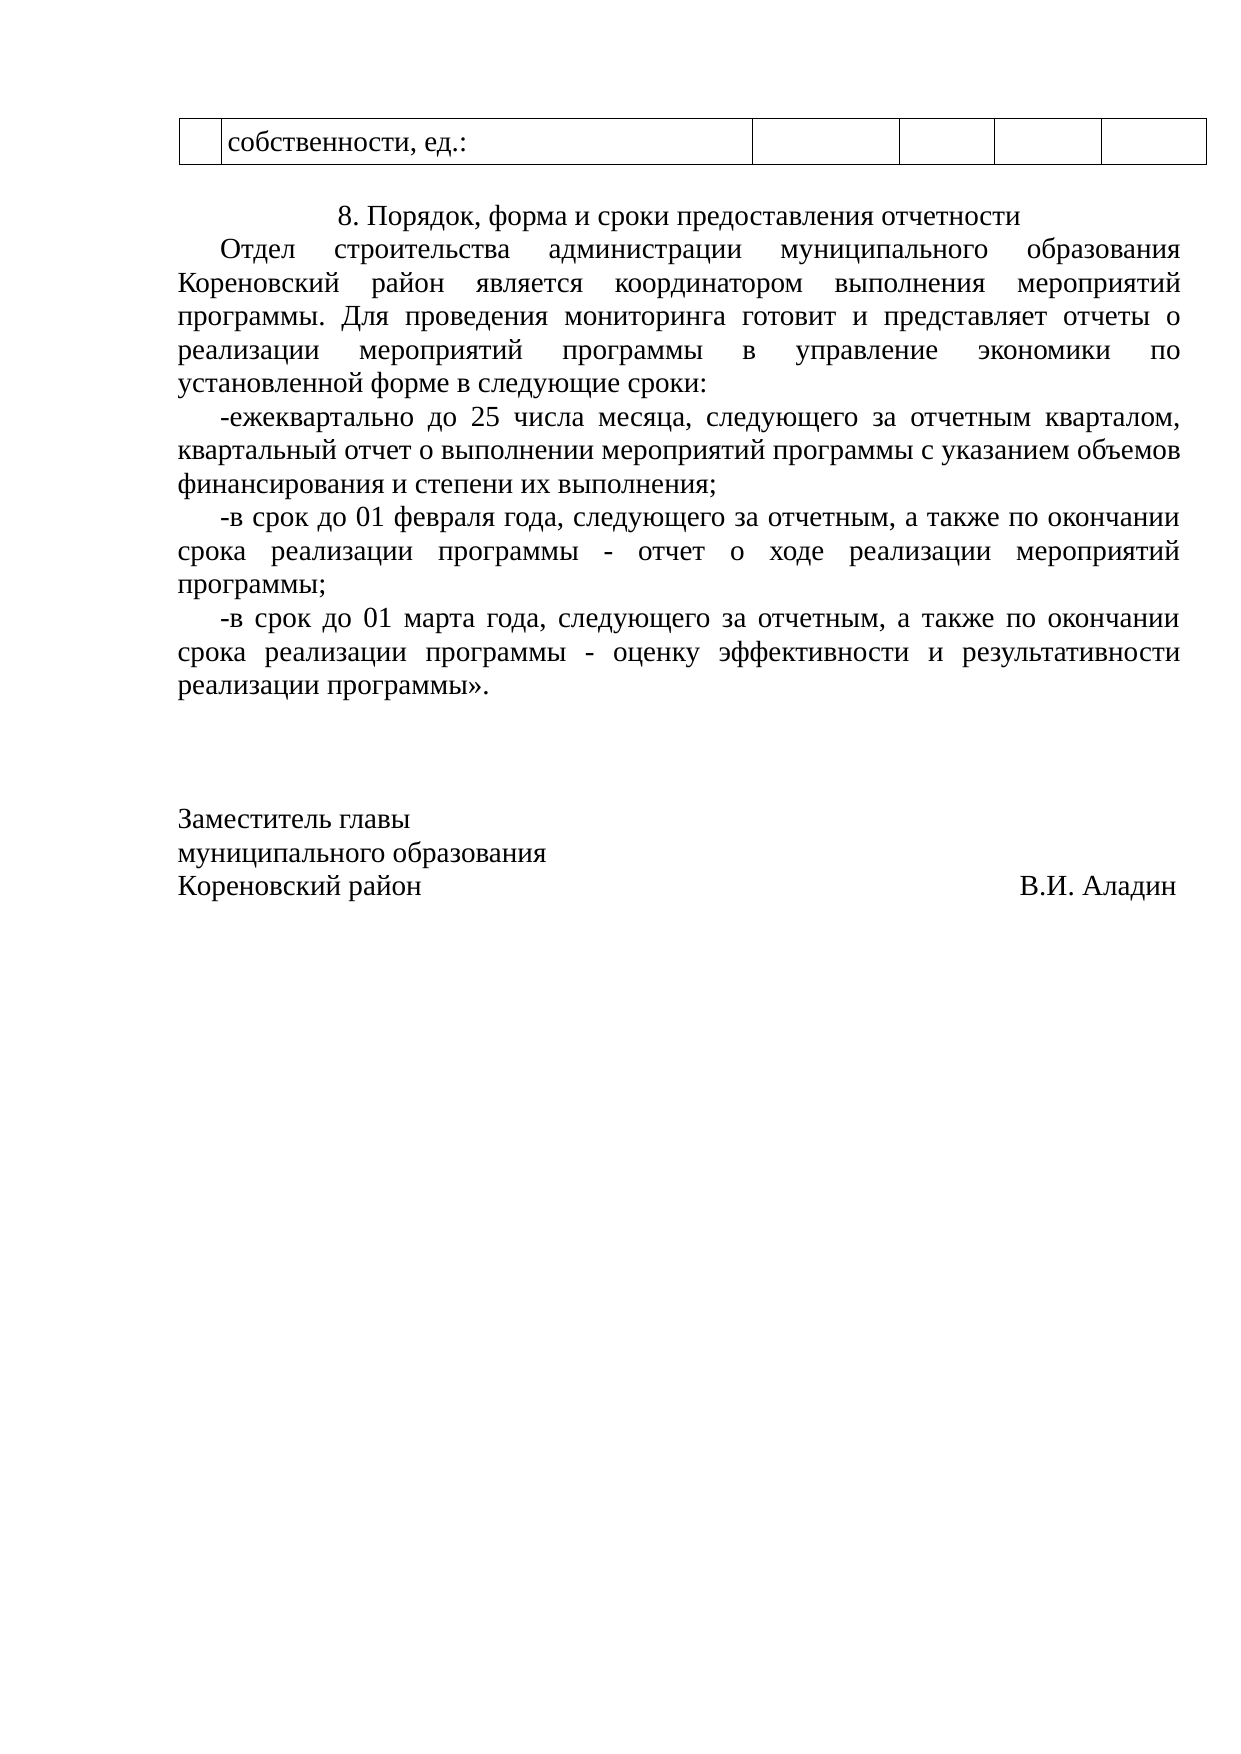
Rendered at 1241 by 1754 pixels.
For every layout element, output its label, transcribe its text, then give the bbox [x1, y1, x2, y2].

text -в срок до 01 марта года, следующего за отчетным, а также по окончании срока реализации программы - оценку эффективности и результативности реализации программы». [177, 600, 1181, 701]
text 8. Порядок, форма и сроки предоставления отчетности [177, 198, 1181, 231]
text Заместитель главы [177, 801, 1181, 835]
text Кореновский район В.И. Аладин [177, 868, 1181, 936]
text -в срок до 01 февраля года, следующего за отчетным, а также по окончании срока реализации программы - отчет о ходе реализации мероприятий программы; [177, 499, 1181, 600]
text -ежеквартально до 25 числа месяца, следующего за отчетным кварталом, квартальный отчет о выполнении мероприятий программы с указанием объемов финансирования и степени их выполнения; [177, 399, 1181, 499]
table_cell [1102, 119, 1206, 164]
text муниципального образования [177, 835, 1181, 868]
text Отдел строительства администрации муниципального образования Кореновский район является координатором выполнения мероприятий программы. Для проведения мониторинга готовит и представляет отчеты о реализации мероприятий программы в управление экономики по установленной форме в следующие сроки: [177, 231, 1181, 399]
table_cell [753, 119, 899, 164]
table_cell [180, 119, 221, 164]
table_cell [995, 119, 1101, 164]
table_cell собственности, ед.: [222, 119, 752, 164]
table_cell [900, 119, 994, 164]
